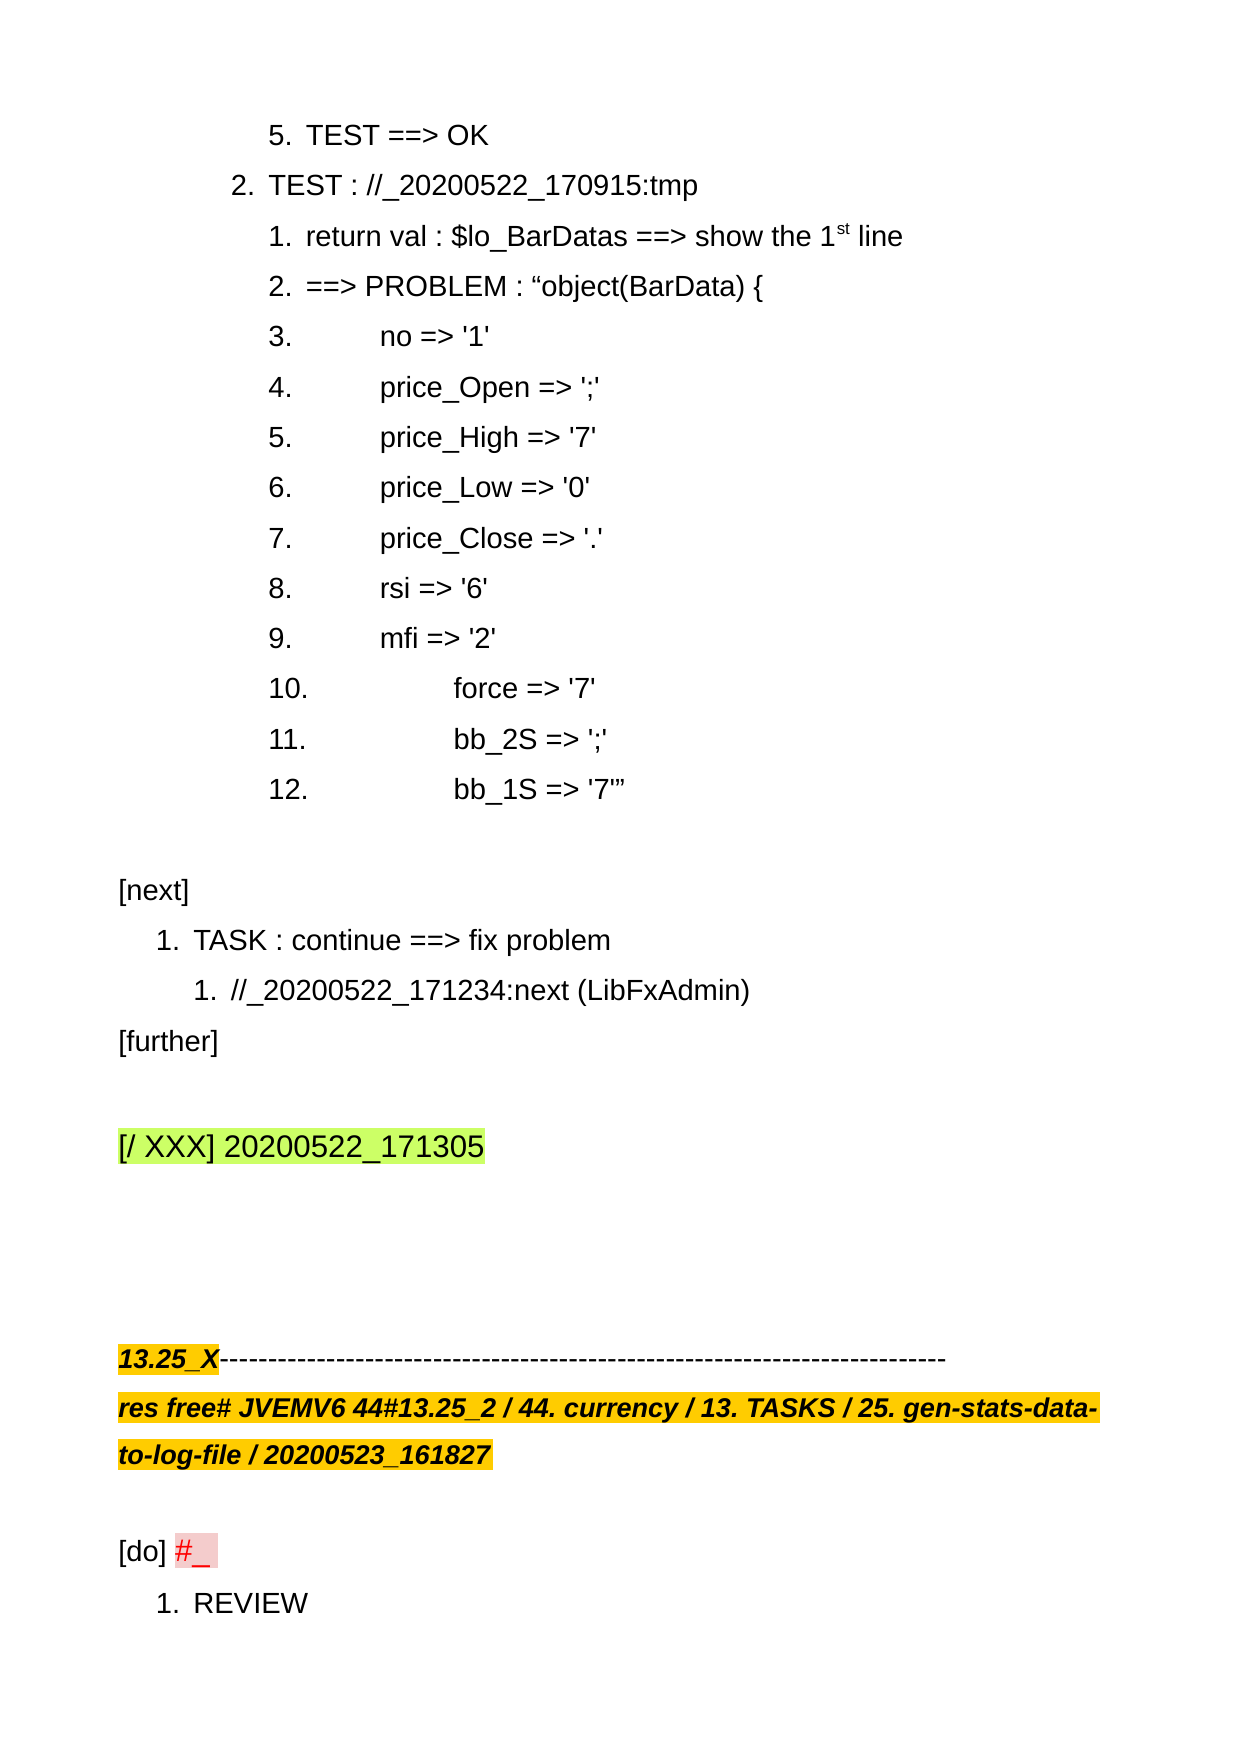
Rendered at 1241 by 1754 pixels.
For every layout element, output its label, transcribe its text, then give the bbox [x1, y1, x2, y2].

list price_Open => ';' [268, 370, 1122, 403]
text [next] [118, 873, 1122, 906]
list REVIEW [156, 1586, 1122, 1620]
list price_High => '7' [268, 420, 1122, 453]
text res free# JVEMV6 44#13.25_2 / 44. currency / 13. TASKS / 25. gen-stats-data-to-log-file / 20200523_161827 [118, 1392, 1122, 1470]
list return val : $lo_BarDatas ==> show the 1st line [268, 219, 1122, 252]
list TASK : continue ==> fix problem [156, 923, 1122, 957]
list no => '1' [268, 319, 1122, 353]
text 13.25_X--------------------------------------------------------------------------- [118, 1342, 1122, 1375]
list price_Low => '0' [268, 470, 1122, 504]
list TEST : //_20200522_170915:tmp [231, 168, 1122, 202]
list mfi => '2' [268, 621, 1122, 655]
list price_Close => '.' [268, 521, 1122, 554]
list //_20200522_171234:next (LibFxAdmin) [193, 973, 1122, 1007]
text [/ XXX] 20200522_171305 [118, 1074, 1122, 1164]
list TEST ==> OK [268, 118, 1122, 152]
list force => '7' [268, 672, 1122, 705]
list rsi => '6' [268, 571, 1122, 604]
text [further] [118, 1024, 1122, 1057]
text [do] #_ [118, 1532, 1122, 1568]
list ==> PROBLEM : “object(BarData) { [268, 269, 1122, 303]
list bb_2S => ';' [268, 722, 1122, 755]
list bb_1S => '7'” [268, 772, 1122, 806]
